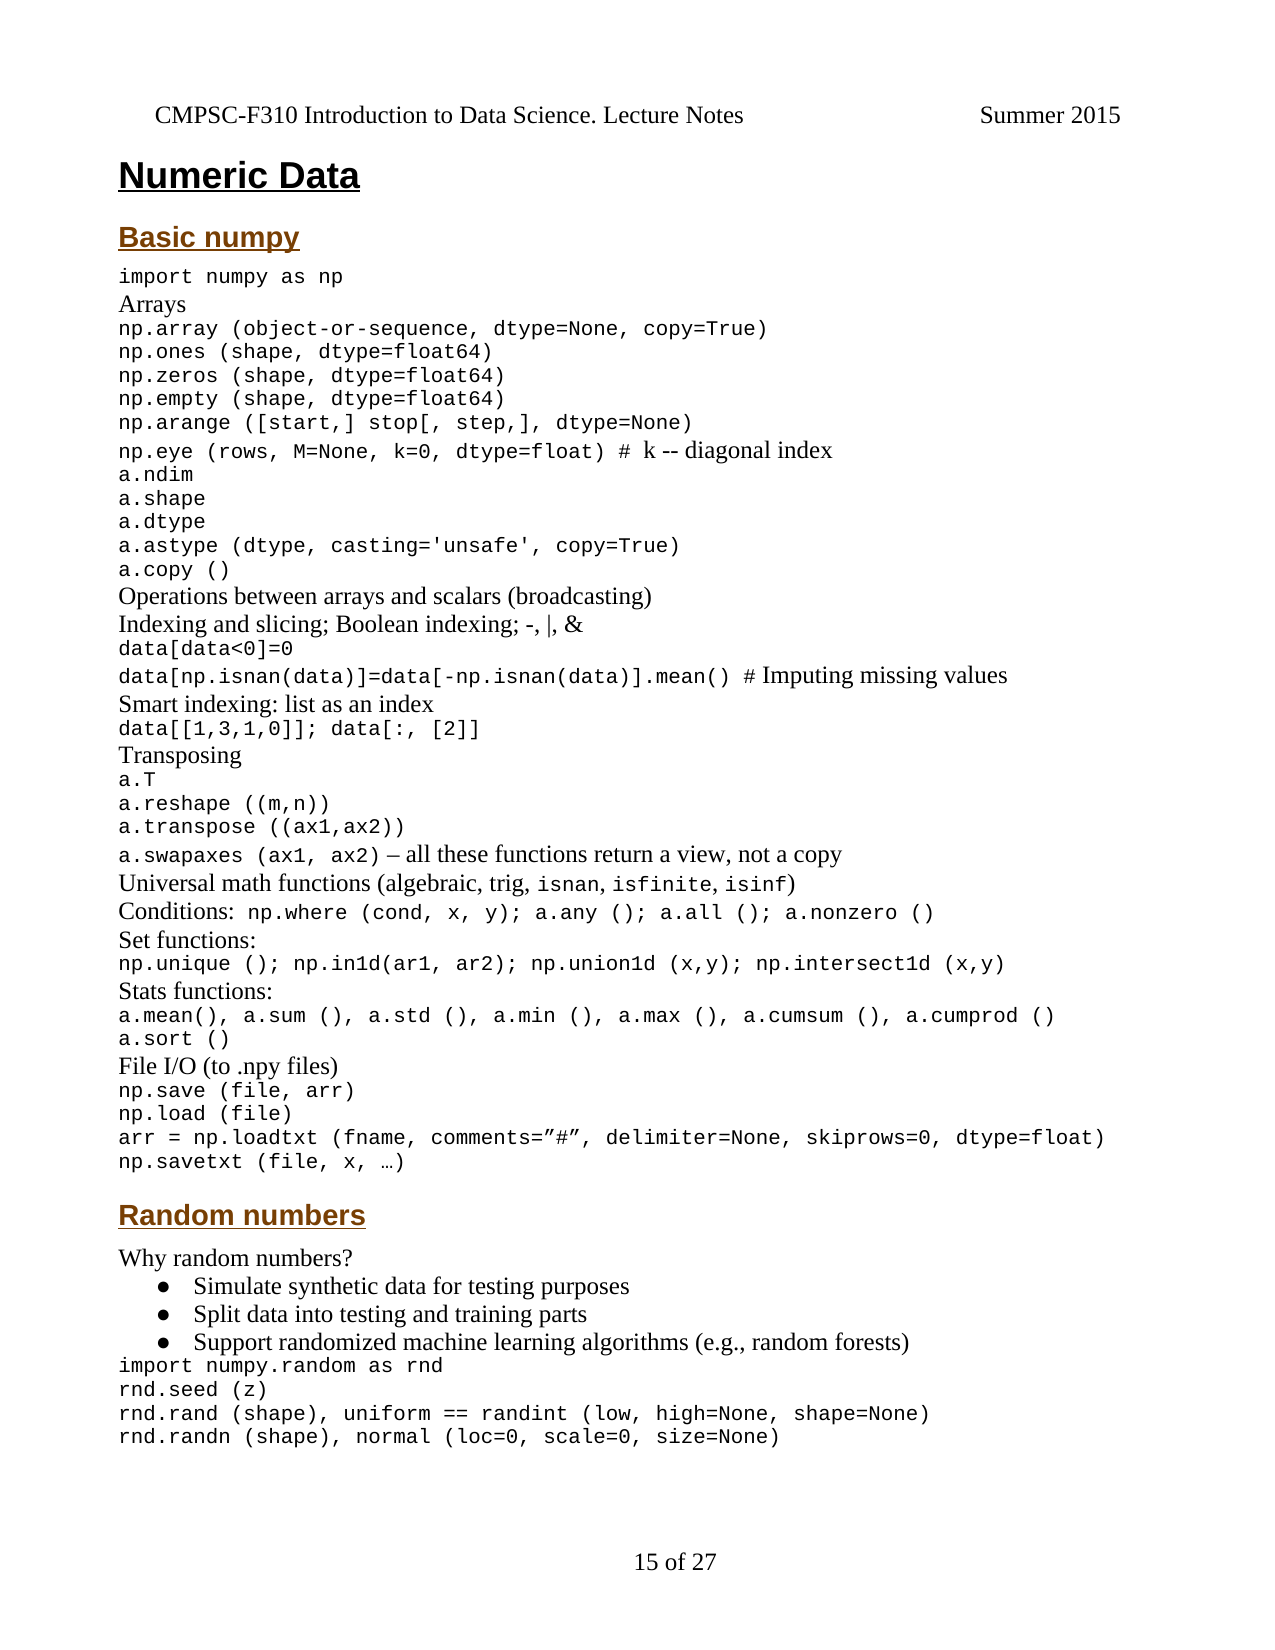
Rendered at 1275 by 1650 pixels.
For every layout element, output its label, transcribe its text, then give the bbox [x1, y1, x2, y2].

text np.savetxt (file, x, …) [118, 1151, 1157, 1174]
text a.reshape ((m,n)) [118, 793, 1157, 816]
text import numpy.random as rnd [118, 1355, 1157, 1379]
text np.save (file, arr) [118, 1080, 1157, 1103]
text a.dtype [118, 512, 1157, 535]
text np.ones (shape, dtype=float64) [118, 341, 1157, 365]
text np.unique (); np.in1d(ar1, ar2); np.union1d (x,y); np.intersect1d (x,y) [118, 953, 1157, 977]
text Transposing [118, 741, 1157, 769]
text a.sort () [118, 1028, 1157, 1052]
text a.mean(), a.sum (), a.std (), a.min (), a.max (), a.cumsum (), a.cumprod () [118, 1005, 1157, 1028]
text a.ndim [118, 464, 1157, 488]
text rnd.rand (shape), uniform == randint (low, high=None, shape=None) [118, 1403, 1157, 1426]
text np.empty (shape, dtype=float64) [118, 388, 1157, 412]
text Set functions: [118, 926, 1157, 953]
text Indexing and slicing; Boolean indexing; -, |, & [118, 610, 1157, 638]
text rnd.seed (z) [118, 1379, 1157, 1403]
subtitle Random numbers [118, 1199, 1157, 1232]
text a.shape [118, 488, 1157, 512]
text a.T [118, 769, 1157, 793]
text Smart indexing: list as an index [118, 690, 1157, 718]
text data[np.isnan(data)]=data[-np.isnan(data)].mean() # Imputing missing values [118, 662, 1157, 690]
text np.array (object-or-sequence, dtype=None, copy=True) [118, 317, 1157, 341]
text np.load (file) [118, 1103, 1157, 1127]
text a.swapaxes (ax1, ax2) – all these functions return a view, not a copy [118, 840, 1157, 869]
list Support randomized machine learning algorithms (e.g., random forests) [156, 1328, 1157, 1355]
subtitle Basic numpy [118, 221, 1157, 254]
text a.astype (dtype, casting='unsafe', copy=True) [118, 535, 1157, 559]
subtitle Numeric Data [118, 154, 1157, 196]
list Split data into testing and training parts [156, 1300, 1157, 1328]
text rnd.randn (shape), normal (loc=0, scale=0, size=None) [118, 1426, 1157, 1450]
text data[[1,3,1,0]]; data[:, [2]] [118, 718, 1157, 741]
text np.eye (rows, M=None, k=0, dtype=float) # k -- diagonal index [118, 436, 1157, 464]
text np.arange ([start,] stop[, step,], dtype=None) [118, 412, 1157, 436]
list Simulate synthetic data for testing purposes [156, 1272, 1157, 1300]
text arr = np.loadtxt (fname, comments=”#”, delimiter=None, skiprows=0, dtype=float) [118, 1127, 1157, 1151]
text Stats functions: [118, 977, 1157, 1005]
text Arrays [118, 290, 1157, 317]
text np.zeros (shape, dtype=float64) [118, 365, 1157, 388]
text Conditions: np.where (cond, x, y); a.any (); a.all (); a.nonzero () [118, 897, 1157, 926]
text data[data<0]=0 [118, 638, 1157, 662]
text import numpy as np [118, 266, 1157, 290]
text a.copy () [118, 559, 1157, 582]
text a.transpose ((ax1,ax2)) [118, 816, 1157, 840]
text Operations between arrays and scalars (broadcasting) [118, 582, 1157, 610]
text Universal math functions (algebraic, trig, isnan, isfinite, isinf) [118, 869, 1157, 897]
text File I/O (to .npy files) [118, 1052, 1157, 1080]
text Why random numbers? [118, 1244, 1157, 1272]
